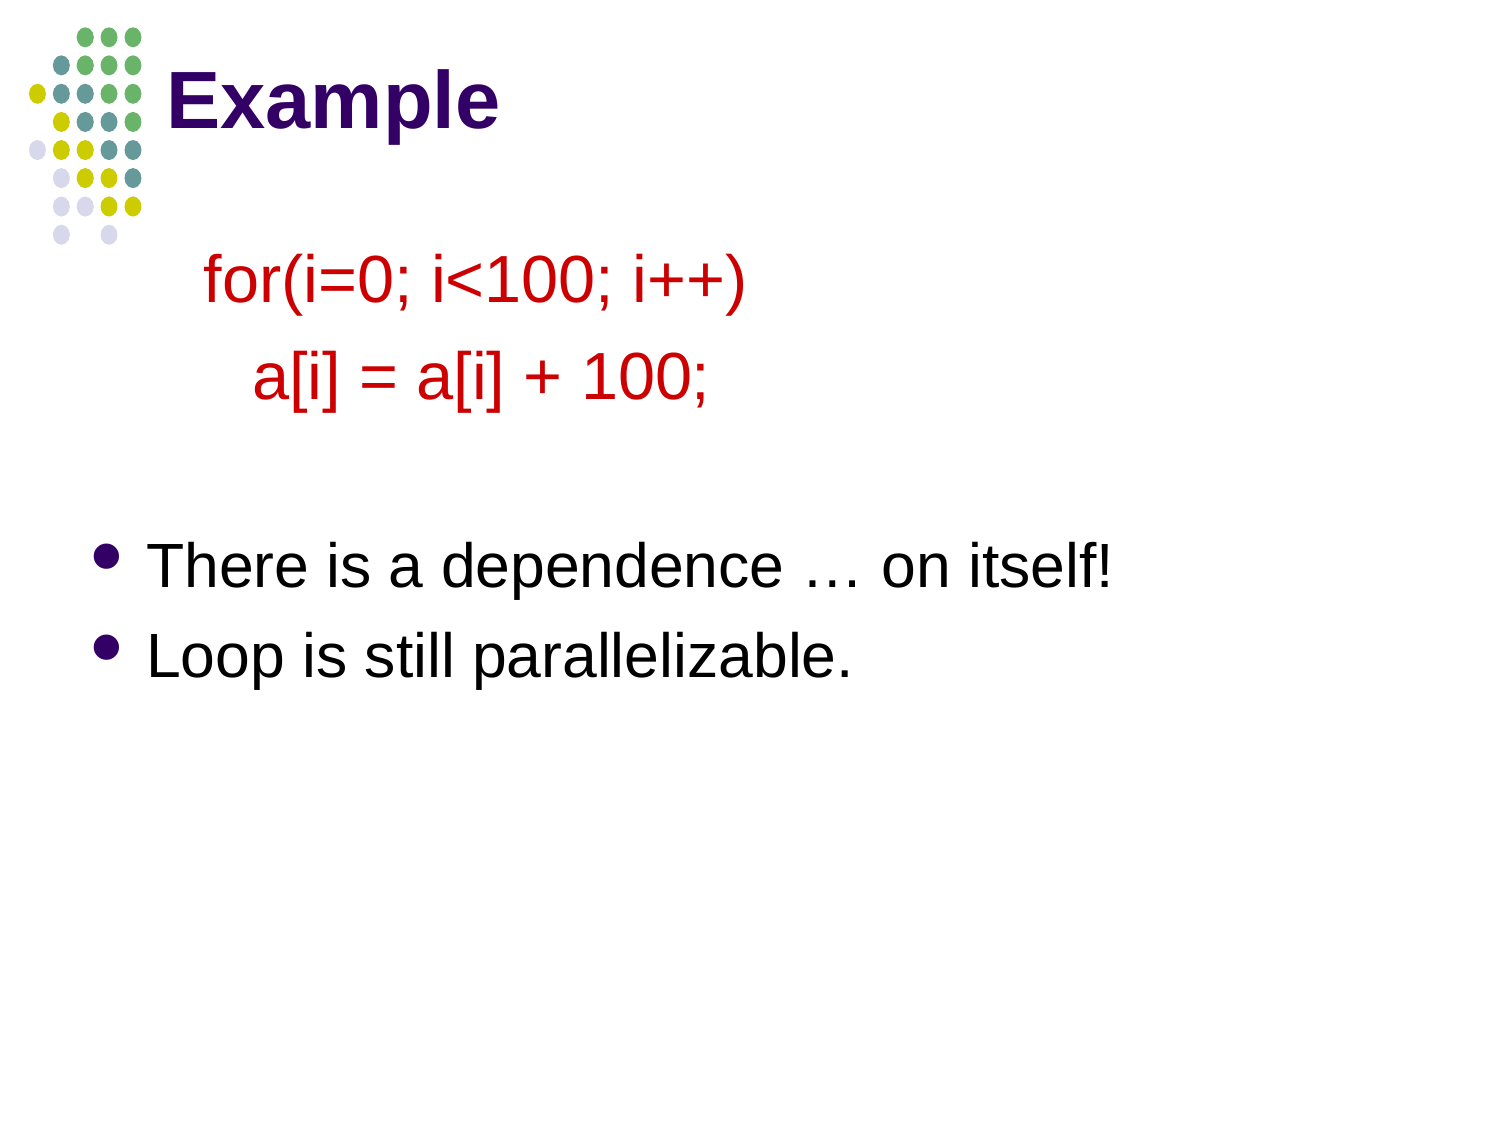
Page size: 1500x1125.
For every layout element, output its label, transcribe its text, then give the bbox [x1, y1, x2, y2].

title Example [151, 40, 1390, 176]
list for(i=0; i<100; i++) a[i] = a[i] + 100; There is a dependence … on itself! Loop is still parallelizable. [75, 228, 1426, 1006]
